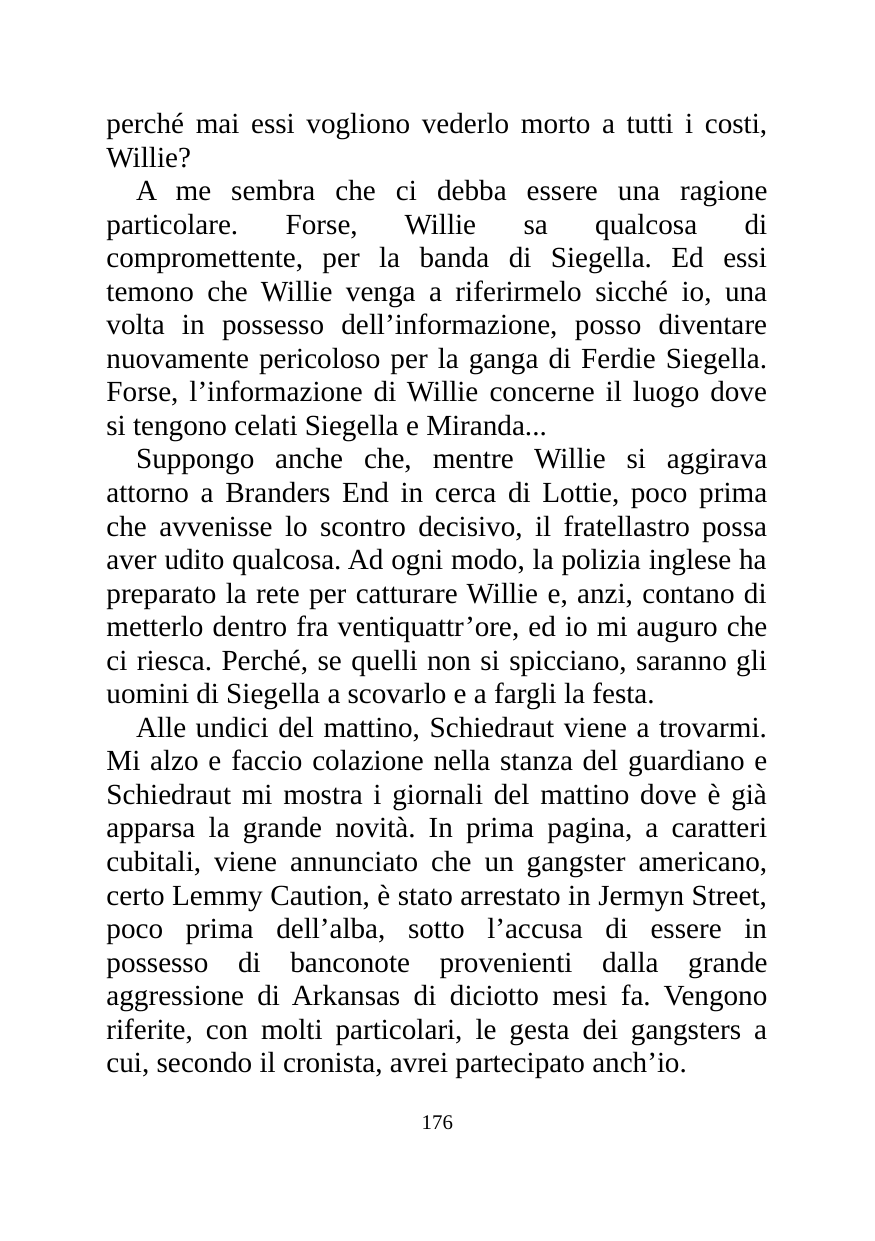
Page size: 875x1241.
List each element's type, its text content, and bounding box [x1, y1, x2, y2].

text perché mai essi vogliono vederlo morto a tutti i costi, Willie? [106, 106, 768, 173]
text Suppongo anche che, mentre Willie si aggirava attorno a Branders End in cerca di Lottie, poco prima che avvenisse lo scontro decisivo, il fratellastro possa aver udito qualcosa. Ad ogni modo, la polizia inglese ha preparato la rete per catturare Willie e, anzi, contano di metterlo dentro fra ventiquattr’ore, ed io mi auguro che ci riesca. Perché, se quelli non si spicciano, saranno gli uomini di Siegella a scovarlo e a fargli la festa. [106, 442, 768, 710]
text Alle undici del mattino, Schiedraut viene a trovarmi. Mi alzo e faccio colazione nella stanza del guardiano e Schiedraut mi mostra i giornali del mattino dove è già apparsa la grande novità. In prima pagina, a caratteri cubitali, viene annunciato che un gangster americano, certo Lemmy Caution, è stato arrestato in Jermyn Street, poco prima dell’alba, sotto l’accusa di essere in possesso di banconote provenienti dalla grande aggressione di Arkansas di diciotto mesi fa. Vengono riferite, con molti particolari, le gesta dei gangsters a cui, secondo il cronista, avrei partecipato anch’io. [106, 710, 768, 1079]
text A me sembra che ci debba essere una ragione particolare. Forse, Willie sa qualcosa di compromettente, per la banda di Siegella. Ed essi temono che Willie venga a riferirmelo sicché io, una volta in possesso dell’informazione, posso diventare nuovamente pericoloso per la ganga di Ferdie Siegella. Forse, l’informazione di Willie concerne il luogo dove si tengono celati Siegella e Miranda... [106, 173, 768, 442]
